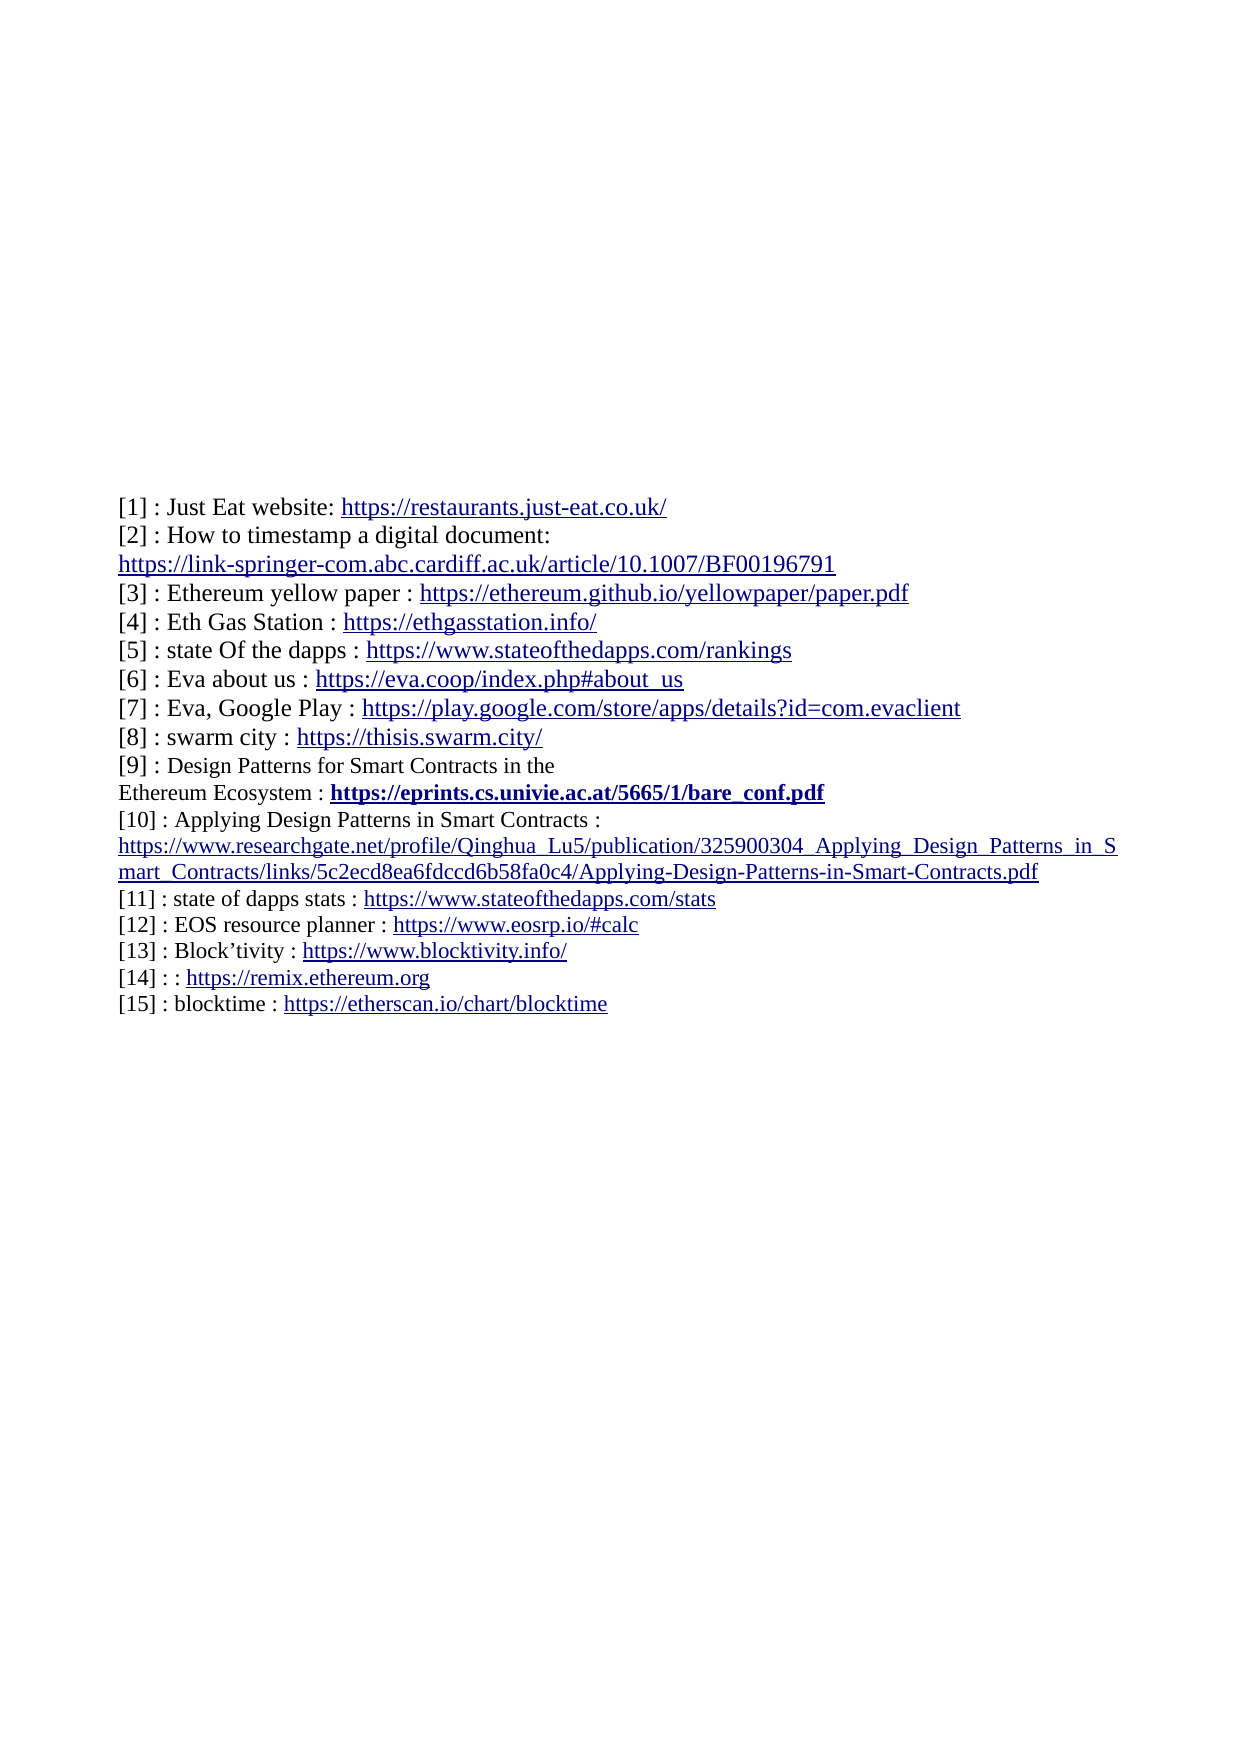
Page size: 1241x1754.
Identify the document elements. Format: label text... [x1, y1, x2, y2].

text [12] : EOS resource planner : https://www.eosrp.io/#calc [118, 911, 1122, 937]
text [4] : Eth Gas Station : https://ethgasstation.info/ [118, 607, 1122, 636]
text [1] : Just Eat website: https://restaurants.just-eat.co.uk/ [118, 492, 1122, 521]
text [9] : Design Patterns for Smart Contracts in the [118, 751, 1122, 779]
text [10] : Applying Design Patterns in Smart Contracts : https://www.researchgate.net/profile/Qinghua_Lu5/publication/325900304_Applying_Design_Patterns_in_Smart_Contracts/links/5c2ecd8ea6fdccd6b58fa0c4/Applying-Design-Patterns-in-Smart-Contracts.pdf [118, 806, 1122, 885]
text [7] : Eva, Google Play : https://play.google.com/store/apps/details?id=com.evaclient [118, 693, 1122, 722]
text [2] : How to timestamp a digital document: https://link-springer-com.abc.cardiff.ac.uk/article/10.1007/BF00196791 [118, 521, 1122, 578]
text [15] : blocktime : https://etherscan.io/chart/blocktime [118, 990, 1122, 1017]
text [6] : Eva about us : https://eva.coop/index.php#about_us [118, 664, 1122, 693]
text [5] : state Of the dapps : https://www.stateofthedapps.com/rankings [118, 636, 1122, 664]
text [14] : : https://remix.ethereum.org [118, 964, 1122, 990]
text [13] : Block’tivity : https://www.blocktivity.info/ [118, 937, 1122, 964]
text Ethereum Ecosystem : https://eprints.cs.univie.ac.at/5665/1/bare_conf.pdf [118, 779, 1122, 806]
text [11] : state of dapps stats : https://www.stateofthedapps.com/stats [118, 885, 1122, 911]
text [8] : swarm city : https://thisis.swarm.city/ [118, 722, 1122, 751]
text [3] : Ethereum yellow paper : https://ethereum.github.io/yellowpaper/paper.pdf [118, 578, 1122, 607]
